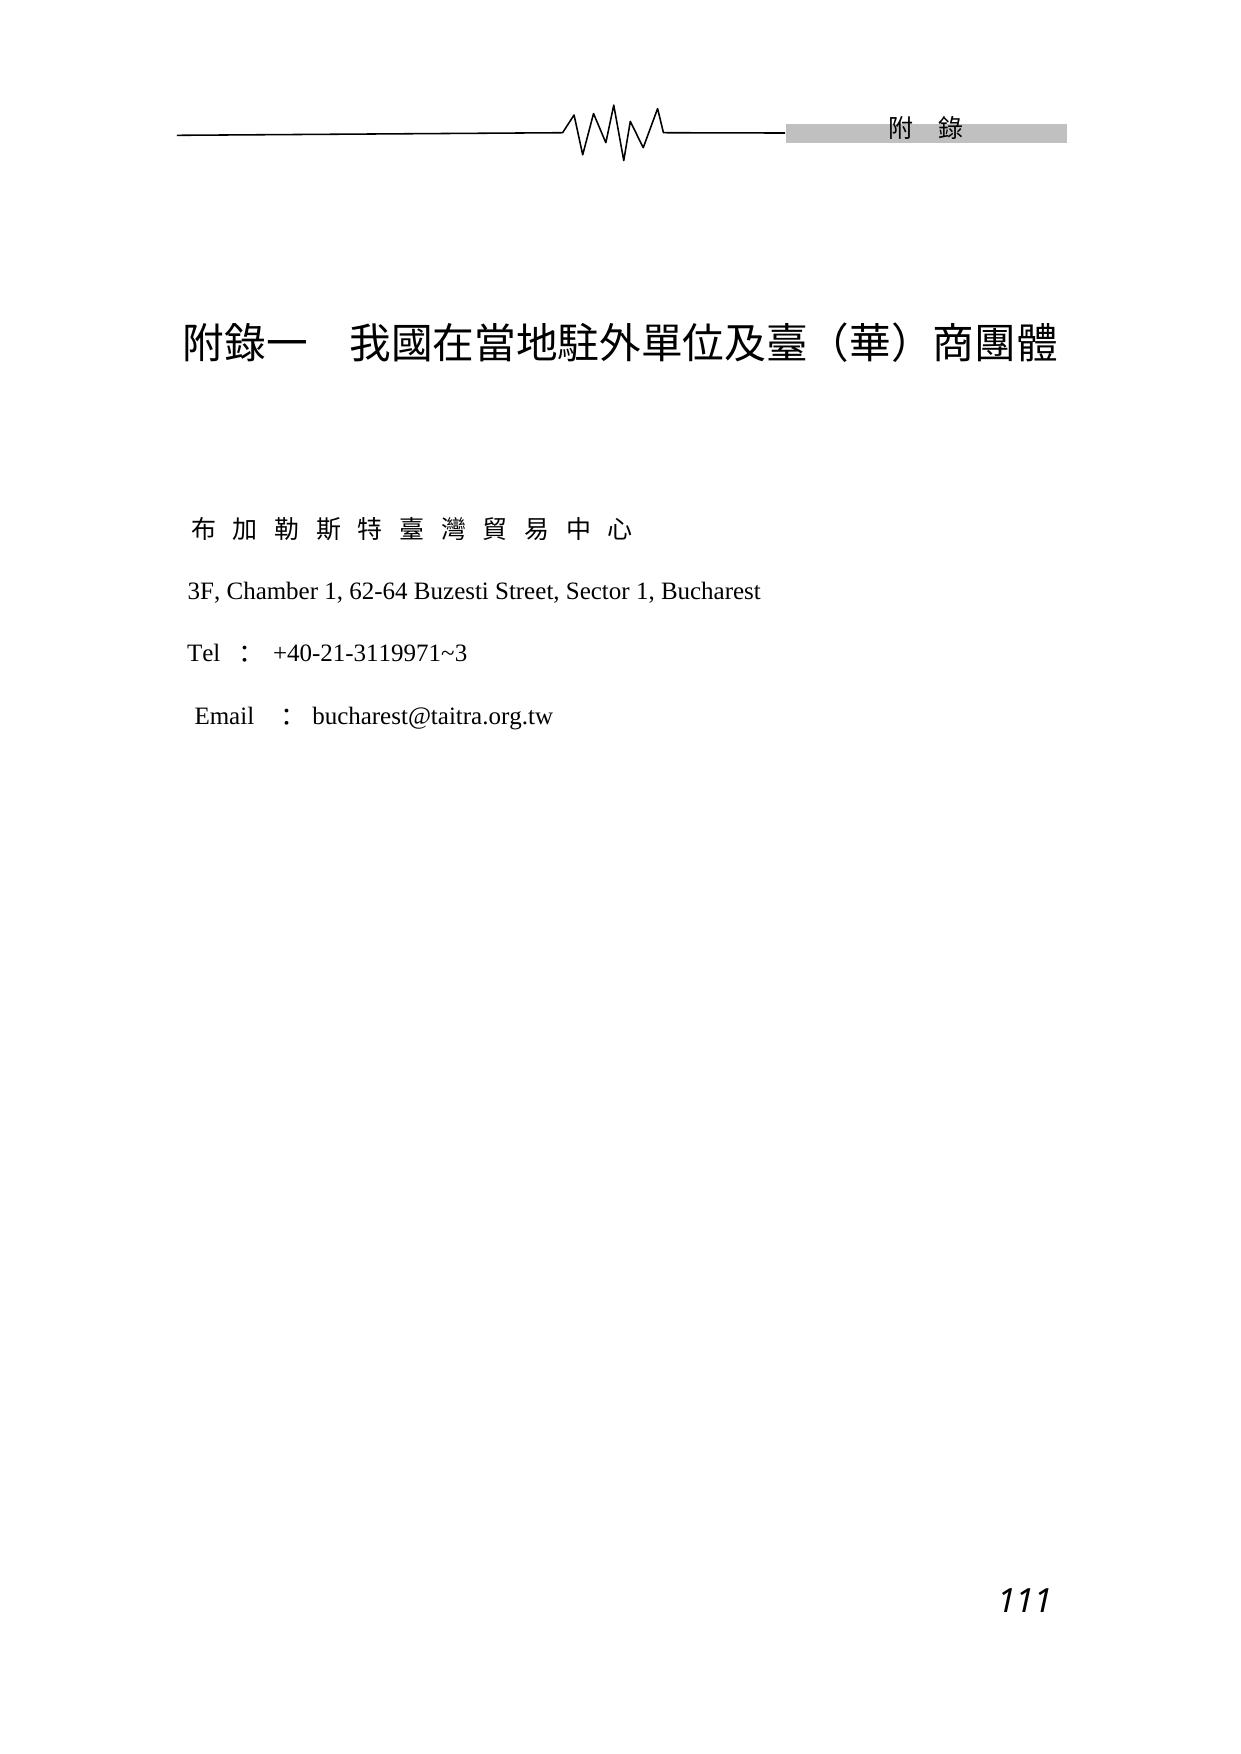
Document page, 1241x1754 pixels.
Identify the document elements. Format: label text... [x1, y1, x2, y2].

text 3F, Chamber 1, 62-64 Buzesti Street, Sector 1, Bucharest [183, 549, 1058, 611]
text Email：bucharest@taitra.org.tw [183, 674, 1058, 736]
text 布加勒斯特臺灣貿易中心 [183, 486, 1058, 549]
text Tel：+40-21-3119971~3 [183, 611, 1058, 674]
text 附錄一 我國在當地駐外單位及臺（華）商團體 [183, 299, 1058, 361]
